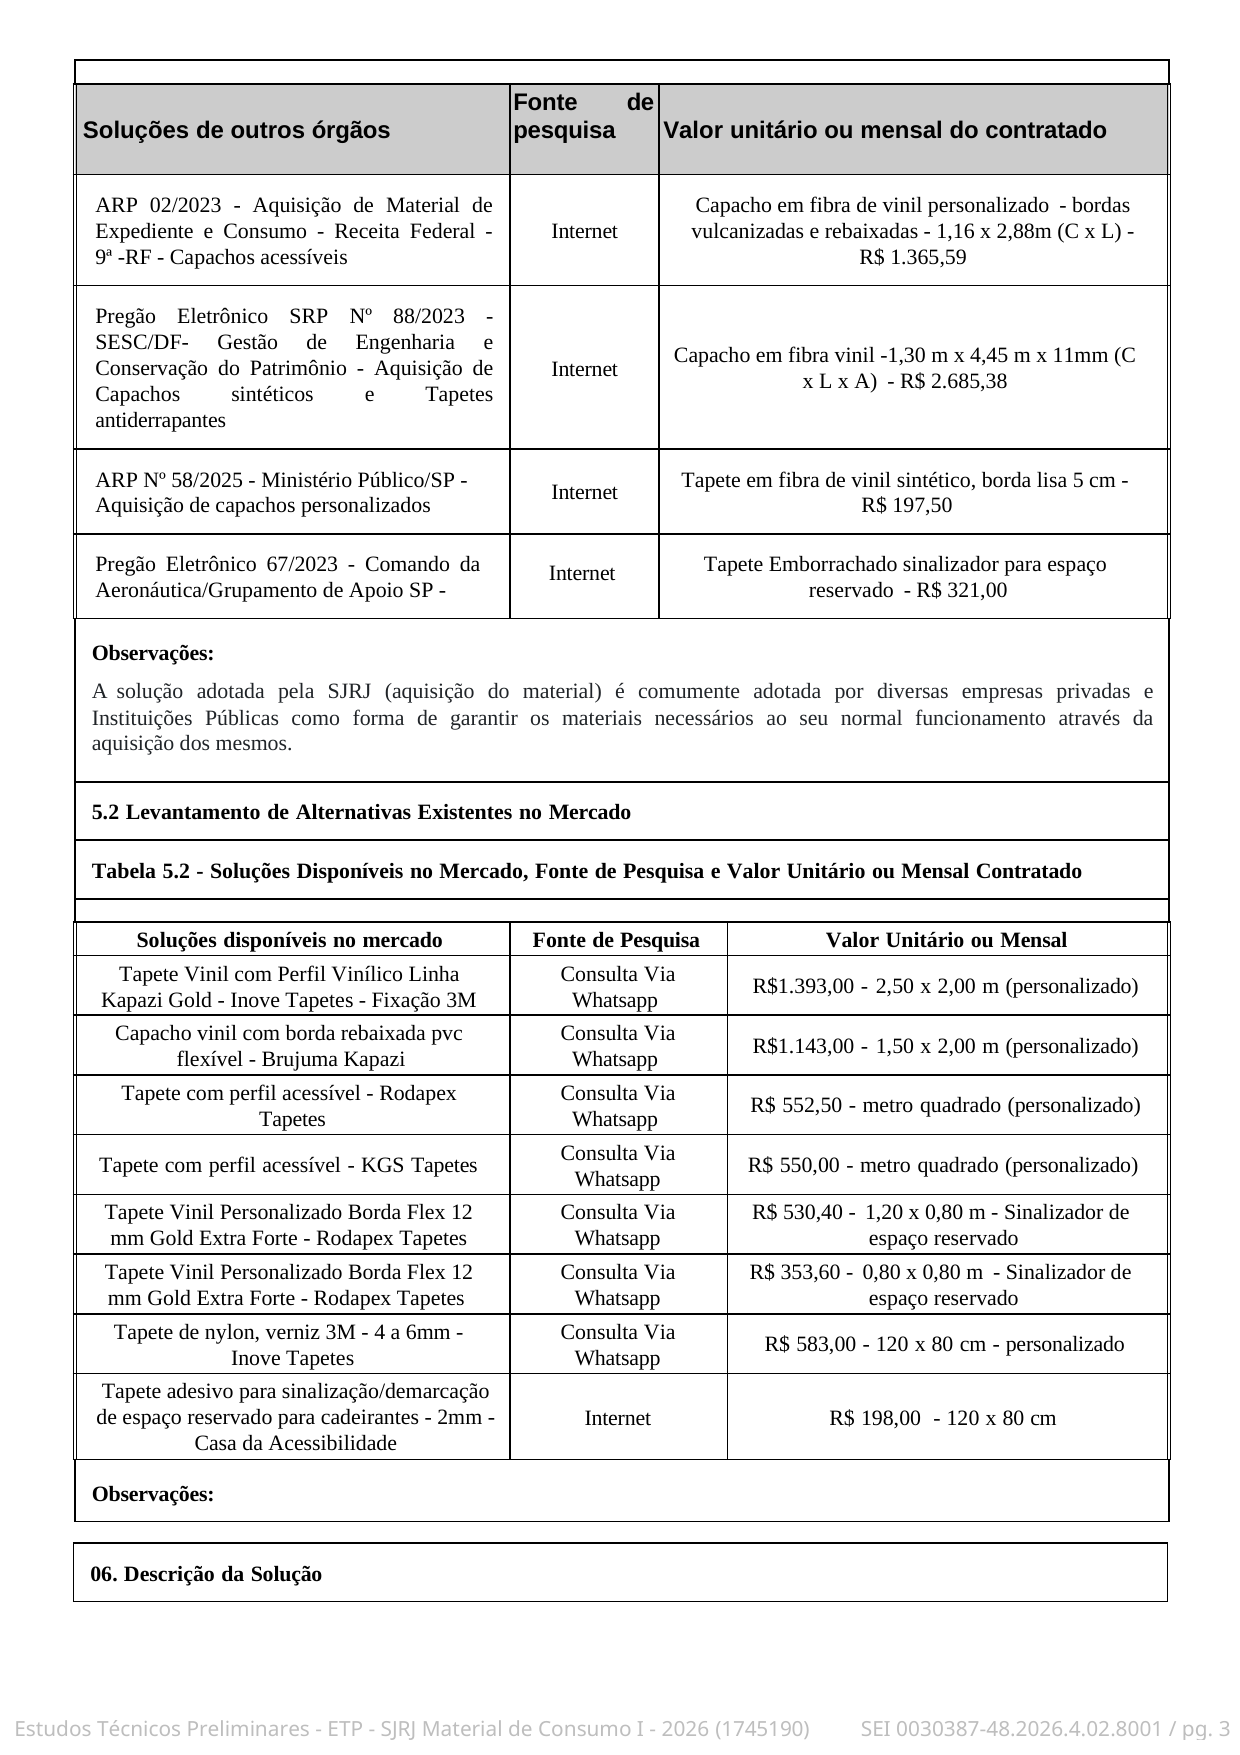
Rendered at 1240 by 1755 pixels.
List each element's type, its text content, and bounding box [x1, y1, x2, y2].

table_cell Tapete em fibra de vinil sintético, borda lisa 5 cm - R$ 197,50 [660, 450, 1167, 533]
table_cell R$ 530,40 - 1,20 x 0,80 m - Sinalizador de espaço reservado [728, 1195, 1167, 1253]
table_cell Capacho em fibra de vinil personalizado - bordas vulcanizadas e rebaixadas - 1,16 x 2,88m (C x L) - R$ 1.365,59 [660, 175, 1167, 285]
table_cell Internet [511, 450, 658, 533]
table_header 06. Descrição da Solução [74, 1544, 1167, 1601]
table_cell ARP 02/2023 - Aquisição de Material de Expediente e Consumo - Receita Federal - 9ª -RF - Capachos acessíveis [77, 175, 509, 285]
table_cell R$1.143,00 - 1,50 x 2,00 m (personalizado) [728, 1016, 1167, 1074]
table_cell Observações: [76, 1460, 1168, 1521]
table_cell Pregão Eletrônico 67/2023 - Comando da Aeronáutica/Grupamento de Apoio SP - [77, 535, 509, 617]
table_cell Internet [511, 175, 658, 285]
table_cell Internet [511, 535, 658, 617]
table_cell Consulta Via Whatsapp [511, 1135, 727, 1193]
table_cell Tapete Vinil com Perfil Vinílico Linha Kapazi Gold - Inove Tapetes - Fixação 3M [77, 956, 509, 1014]
table_cell Tabela 5.2 - Soluções Disponíveis no Mercado, Fonte de Pesquisa e Valor Unitário ou Mensal Contratado [76, 841, 1168, 898]
table_cell R$ 552,50 - metro quadrado (personalizado) [728, 1076, 1167, 1134]
table_cell Consulta Via Whatsapp [511, 1076, 727, 1134]
table_cell R$1.393,00 - 2,50 x 2,00 m (personalizado) [728, 956, 1167, 1014]
table_cell Fonte de pesquisa [511, 85, 658, 174]
table_cell Consulta Via Whatsapp [511, 1195, 727, 1253]
table_cell Tapete com perfil acessível - KGS Tapetes [77, 1135, 509, 1193]
table_cell Internet [511, 286, 658, 448]
table_cell Consulta Via Whatsapp [511, 1016, 727, 1074]
table_cell Capacho em fibra vinil -1,30 m x 4,45 m x 11mm (C x L x A) - R$ 2.685,38 [660, 286, 1167, 448]
table_cell ARP Nº 58/2025 - Ministério Público/SP - Aquisição de capachos personalizados [77, 450, 509, 533]
table_cell R$ 550,00 - metro quadrado (personalizado) [728, 1135, 1167, 1193]
table_cell Consulta Via Whatsapp [511, 1315, 727, 1372]
table_cell R$ 583,00 - 120 x 80 cm - personalizado [728, 1315, 1167, 1372]
table_header [76, 61, 1168, 83]
table_cell Tapete Vinil Personalizado Borda Flex 12 mm Gold Extra Forte - Rodapex Tapetes [77, 1255, 509, 1313]
table_cell [76, 900, 1168, 921]
table_cell Valor unitário ou mensal do contratado [660, 85, 1167, 174]
table_cell Internet [511, 1374, 727, 1458]
table_cell Observações: A solução adotada pela SJRJ (aquisição do material) é comumente adotada por diversas empresas privadas e Instituições Públicas como forma de garantir os materiais necessários ao seu normal funcionamento através da aquisição dos mesmos. [76, 619, 1168, 781]
table_cell Tapete Emborrachado sinalizador para espaço reservado - R$ 321,00 [660, 535, 1167, 617]
table_cell Tapete Vinil Personalizado Borda Flex 12 mm Gold Extra Forte - Rodapex Tapetes [77, 1195, 509, 1253]
table_cell Pregão Eletrônico SRP Nº 88/2023 - SESC/DF- Gestão de Engenharia e Conservação do Patrimônio - Aquisição de Capachos sintéticos e Tapetes antiderrapantes [77, 286, 509, 448]
table_cell 5.2 Levantamento de Alternativas Existentes no Mercado [76, 783, 1168, 839]
table_cell Consulta Via Whatsapp [511, 956, 727, 1014]
table_cell Capacho vinil com borda rebaixada pvc flexível - Brujuma Kapazi [77, 1016, 509, 1074]
table_cell Soluções disponíveis no mercado [77, 923, 509, 955]
table_cell Tapete de nylon, verniz 3M - 4 a 6mm - Inove Tapetes [77, 1315, 509, 1372]
table_cell Tapete adesivo para sinalização/demarcação de espaço reservado para cadeirantes - 2mm - Casa da Acessibilidade [77, 1374, 509, 1458]
table_cell Valor Unitário ou Mensal [728, 923, 1167, 955]
table_cell Fonte de Pesquisa [511, 923, 727, 955]
table_cell R$ 353,60 - 0,80 x 0,80 m - Sinalizador de espaço reservado [728, 1255, 1167, 1313]
table_cell Tapete com perfil acessível - Rodapex Tapetes [77, 1076, 509, 1134]
table_cell R$ 198,00 - 120 x 80 cm [728, 1374, 1167, 1458]
table_cell Consulta Via Whatsapp [511, 1255, 727, 1313]
table_cell Soluções de outros órgãos [77, 85, 509, 174]
